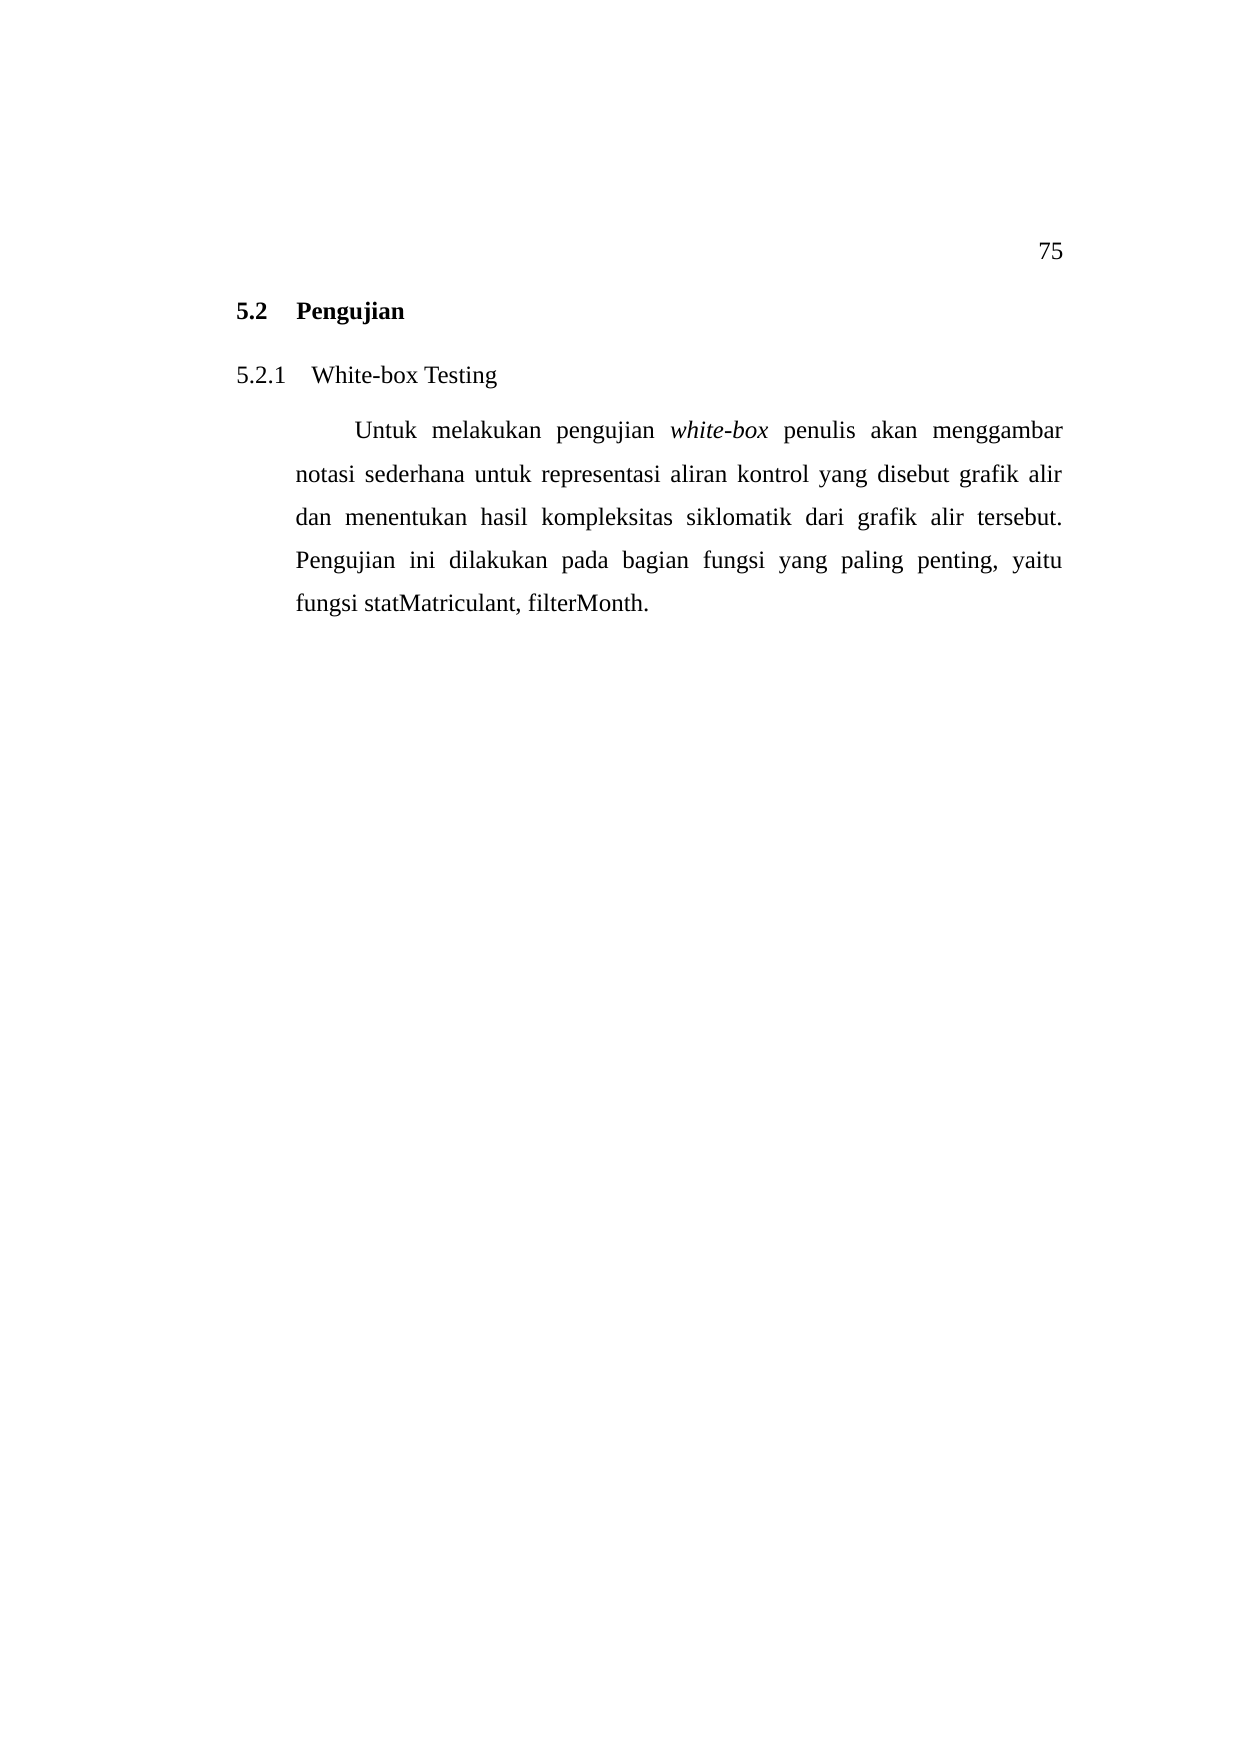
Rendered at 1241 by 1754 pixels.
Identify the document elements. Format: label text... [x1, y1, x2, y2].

subtitle White-box testing [236, 360, 1063, 389]
text Untuk melakukan pengujian white-box penulis akan menggambar notasi sederhana untuk representasi aliran kontrol yang disebut grafik alir dan menentukan hasil kompleksitas siklomatik dari grafik alir tersebut. Pengujian ini dilakukan pada bagian fungsi yang paling penting, yaitu fungsi statMatriculant, filterMonth. [295, 416, 1063, 617]
subtitle Pengujian [236, 296, 1063, 325]
